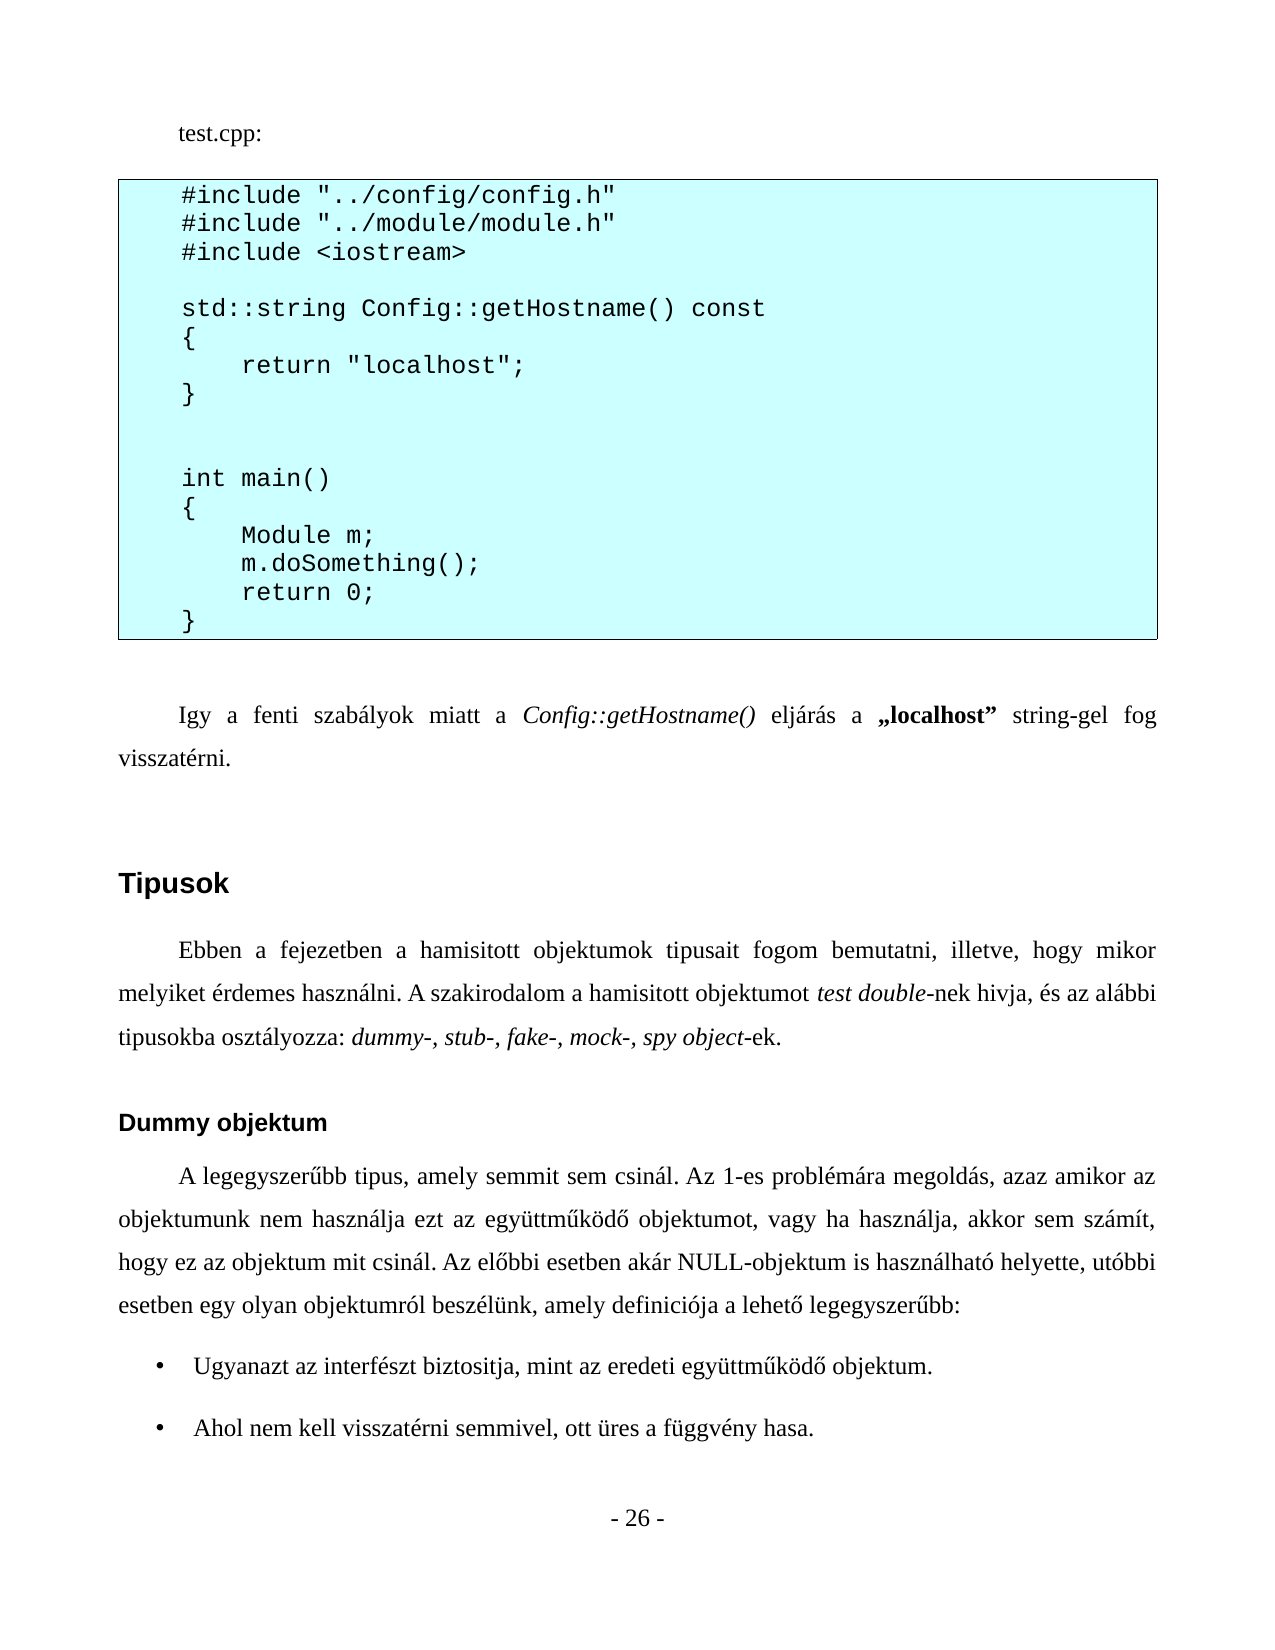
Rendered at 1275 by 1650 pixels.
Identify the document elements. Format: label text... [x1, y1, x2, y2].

text return "localhost"; [119, 349, 1157, 378]
text test.cpp: [118, 118, 1157, 147]
text return 0; [119, 576, 1157, 604]
text Ebben a fejezetben a hamisitott objektumok tipusait fogom bemutatni, illetve, hogy mikor melyiket érdemes használni. A szakirodalom a hamisitott objektumot test double-nek hivja, és az alábbi tipusokba osztályozza: dummy-, stub-, fake-, mock-, spy object-ek. [118, 935, 1157, 1050]
subtitle Dummy objektum [118, 1108, 1157, 1137]
text } [119, 604, 1157, 639]
list Ahol nem kell visszatérni semmivel, ott üres a függvény hasa. [156, 1413, 1157, 1441]
text Module m; [119, 519, 1157, 548]
text } [119, 378, 1157, 406]
text #include <iostream> [119, 236, 1157, 264]
text #include "../config/config.h" [119, 180, 1157, 208]
text { [119, 491, 1157, 519]
text int main() [119, 463, 1157, 491]
list Ugyanazt az interfészt biztositja, mint az eredeti együttműködő objektum. [156, 1351, 1157, 1380]
text { [119, 321, 1157, 349]
text #include "../module/module.h" [119, 208, 1157, 236]
text Igy a fenti szabályok miatt a Config::getHostname() eljárás a „localhost” string-gel fog visszatérni. [118, 700, 1157, 772]
subtitle Tipusok [118, 866, 1157, 899]
text m.doSomething(); [119, 548, 1157, 576]
text A legegyszerűbb tipus, amely semmit sem csinál. Az 1-es problémára megoldás, azaz amikor az objektumunk nem használja ezt az együttműködő objektumot, vagy ha használja, akkor sem számít, hogy ez az objektum mit csinál. Az előbbi esetben akár NULL-objektum is használható helyette, utóbbi esetben egy olyan objektumról beszélünk, amely definiciója a lehető legegyszerűbb: [118, 1161, 1157, 1319]
text std::string Config::getHostname() const [119, 293, 1157, 321]
